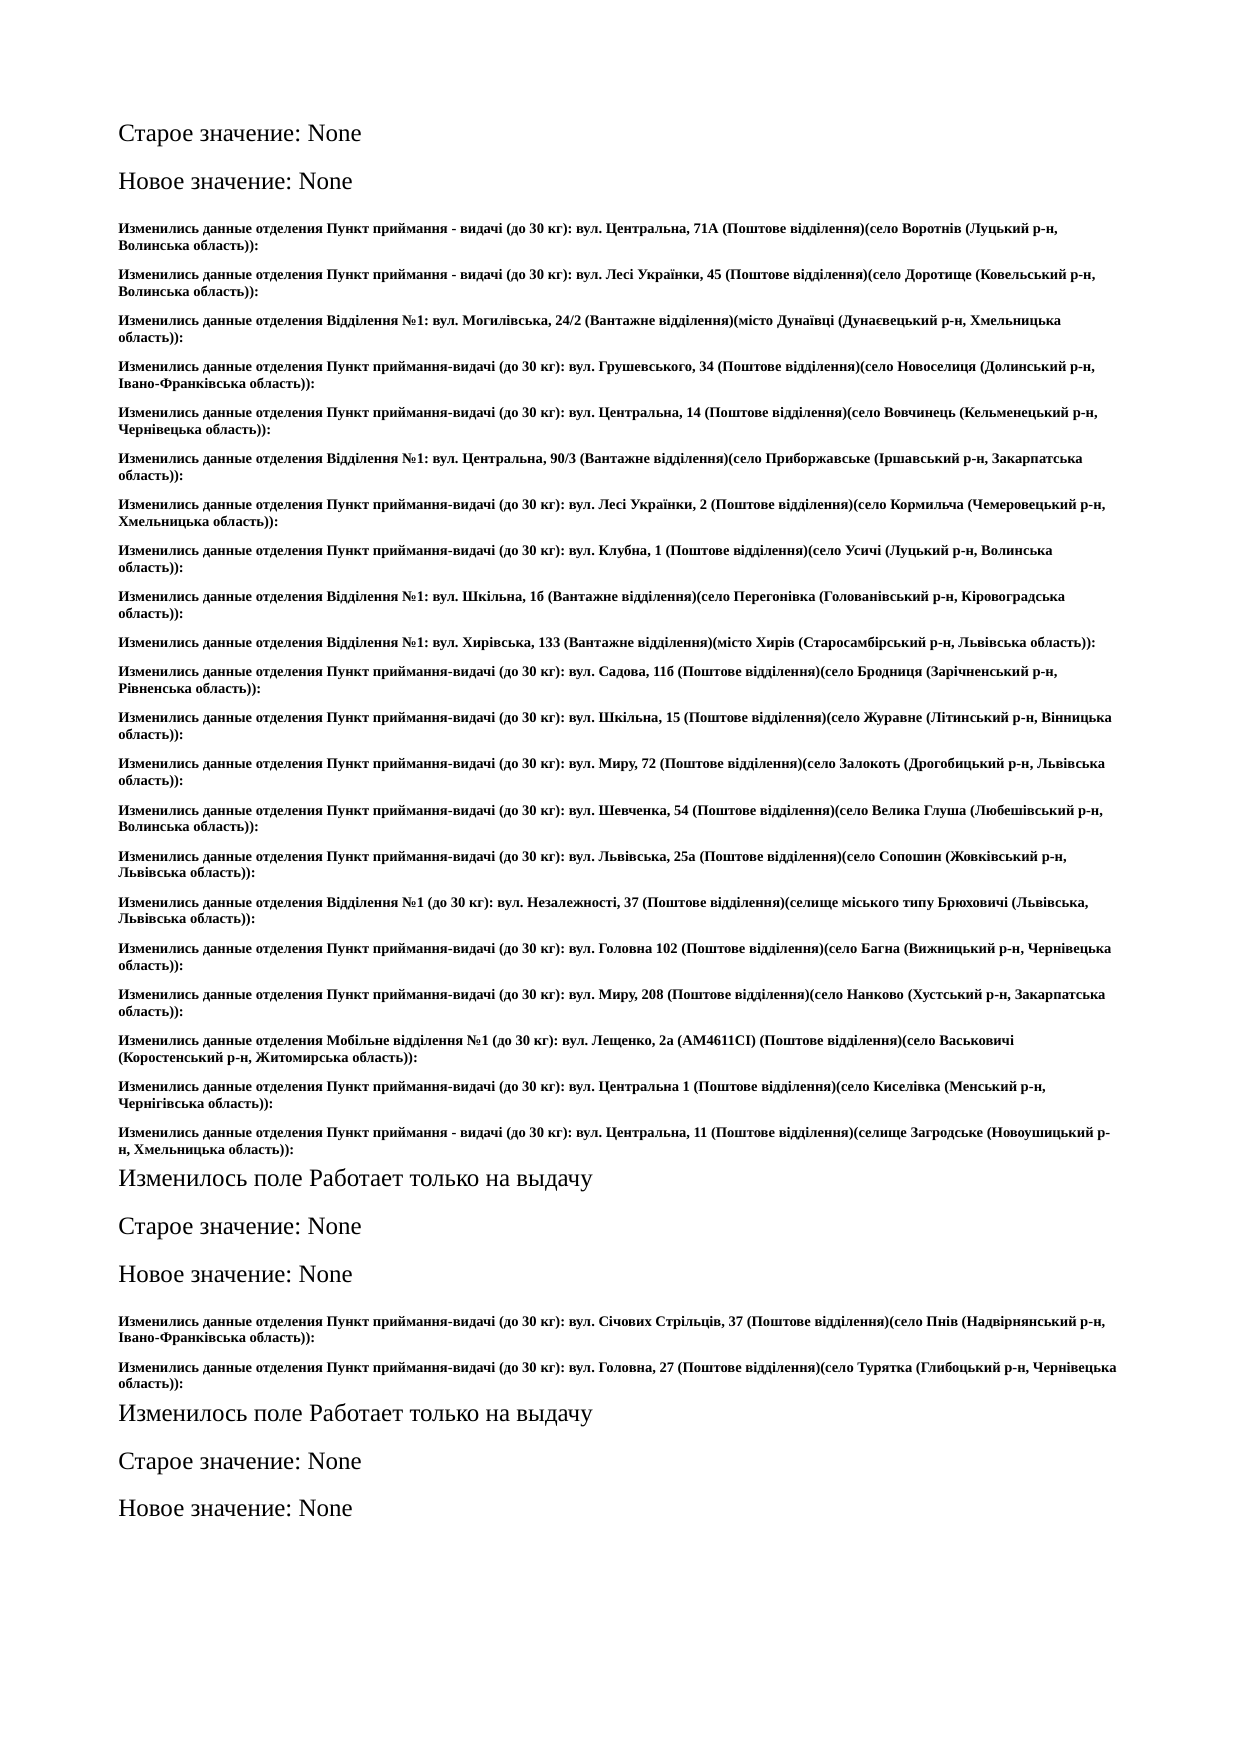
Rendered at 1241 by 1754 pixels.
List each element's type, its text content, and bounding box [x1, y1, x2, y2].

subtitle Изменились данные отделения Відділення №1: вул. Могилівська, 24/2 (Вантажне відділення)(місто Дунаївці (Дунаєвецький р-н, Хмельницька область)): [118, 312, 1122, 345]
subtitle Изменились данные отделения Пункт приймання-видачі (до 30 кг): вул. Львівська, 25а (Поштове відділення)(село Сопошин (Жовківський р-н, Львівська область)): [118, 847, 1122, 881]
subtitle Изменились данные отделения Пункт приймання - видачі (до 30 кг): вул. Лесі Українки, 45 (Поштове відділення)(село Доротище (Ковельський р-н, Волинська область)): [118, 266, 1122, 299]
subtitle Изменились данные отделения Пункт приймання - видачі (до 30 кг): вул. Центральна, 11 (Поштове відділення)(селище Загродське (Новоушицький р-н, Хмельницька область)): [118, 1124, 1122, 1157]
subtitle Изменились данные отделения Відділення №1: вул. Шкільна, 1б (Вантажне відділення)(село Перегонівка (Голованівський р-н, Кіровоградська область)): [118, 588, 1122, 621]
text Изменилось поле Работает только на выдачу [118, 1398, 1122, 1427]
subtitle Изменились данные отделения Відділення №1: вул. Центральна, 90/3 (Вантажне відділення)(село Приборжавське (Іршавський р-н, Закарпатська область)): [118, 450, 1122, 483]
subtitle Изменились данные отделения Пункт приймання-видачі (до 30 кг): вул. Січових Стрільців, 37 (Поштове відділення)(село Пнів (Надвірнянський р-н, Івано-Франківська область)): [118, 1312, 1122, 1346]
subtitle Изменились данные отделения Пункт приймання-видачі (до 30 кг): вул. Шкільна, 15 (Поштове відділення)(село Журавне (Літинський р-н, Вінницька область)): [118, 709, 1122, 743]
subtitle Изменились данные отделения Пункт приймання - видачі (до 30 кг): вул. Центральна, 71А (Поштове відділення)(село Воротнів (Луцький р-н, Волинська область)): [118, 219, 1122, 253]
subtitle Изменились данные отделения Пункт приймання-видачі (до 30 кг): вул. Клубна, 1 (Поштове відділення)(село Усичі (Луцький р-н, Волинська область)): [118, 542, 1122, 575]
text Новое значение: None [118, 1493, 1122, 1522]
subtitle Изменились данные отделения Пункт приймання-видачі (до 30 кг): вул. Центральна 1 (Поштове відділення)(село Киселівка (Менський р-н, Чернігівська область)): [118, 1078, 1122, 1111]
subtitle Изменились данные отделения Пункт приймання-видачі (до 30 кг): вул. Миру, 72 (Поштове відділення)(село Залокоть (Дрогобицький р-н, Львівська область)): [118, 755, 1122, 789]
subtitle Изменились данные отделения Пункт приймання-видачі (до 30 кг): вул. Головна 102 (Поштове відділення)(село Багна (Вижницький р-н, Чернівецька область)): [118, 939, 1122, 973]
text Новое значение: None [118, 1259, 1122, 1287]
text Старое значение: None [118, 1211, 1122, 1240]
subtitle Изменились данные отделения Пункт приймання-видачі (до 30 кг): вул. Грушевського, 34 (Поштове відділення)(село Новоселиця (Долинський р-н, Івано-Франківська область)): [118, 358, 1122, 391]
subtitle Изменились данные отделения Пункт приймання-видачі (до 30 кг): вул. Центральна, 14 (Поштове відділення)(село Вовчинець (Кельменецький р-н, Чернівецька область)): [118, 404, 1122, 437]
subtitle Изменились данные отделения Мобільне відділення №1 (до 30 кг): вул. Лещенко, 2а (АМ4611СІ) (Поштове відділення)(село Васьковичі (Коростенський р-н, Житомирська область)): [118, 1032, 1122, 1065]
text Новое значение: None [118, 166, 1122, 194]
text Старое значение: None [118, 118, 1122, 147]
subtitle Изменились данные отделения Пункт приймання-видачі (до 30 кг): вул. Головна, 27 (Поштове відділення)(село Турятка (Глибоцький р-н, Чернівецька область)): [118, 1358, 1122, 1392]
subtitle Изменились данные отделения Відділення №1: вул. Хирівська, 133 (Вантажне відділення)(місто Хирів (Старосамбірський р-н, Львівська область)): [118, 634, 1122, 651]
subtitle Изменились данные отделения Відділення №1 (до 30 кг): вул. Незалежності, 37 (Поштове відділення)(селище міського типу Брюховичі (Львівська, Львівська область)): [118, 893, 1122, 927]
subtitle Изменились данные отделения Пункт приймання-видачі (до 30 кг): вул. Шевченка, 54 (Поштове відділення)(село Велика Глуша (Любешівський р-н, Волинська область)): [118, 801, 1122, 835]
text Изменилось поле Работает только на выдачу [118, 1163, 1122, 1192]
subtitle Изменились данные отделения Пункт приймання-видачі (до 30 кг): вул. Миру, 208 (Поштове відділення)(село Нанково (Хустський р-н, Закарпатська область)): [118, 986, 1122, 1019]
subtitle Изменились данные отделения Пункт приймання-видачі (до 30 кг): вул. Лесі Українки, 2 (Поштове відділення)(село Кормильча (Чемеровецький р-н, Хмельницька область)): [118, 496, 1122, 529]
text Старое значение: None [118, 1446, 1122, 1475]
subtitle Изменились данные отделения Пункт приймання-видачі (до 30 кг): вул. Садова, 11б (Поштове відділення)(село Бродниця (Зарічненський р-н, Рівненська область)): [118, 663, 1122, 697]
